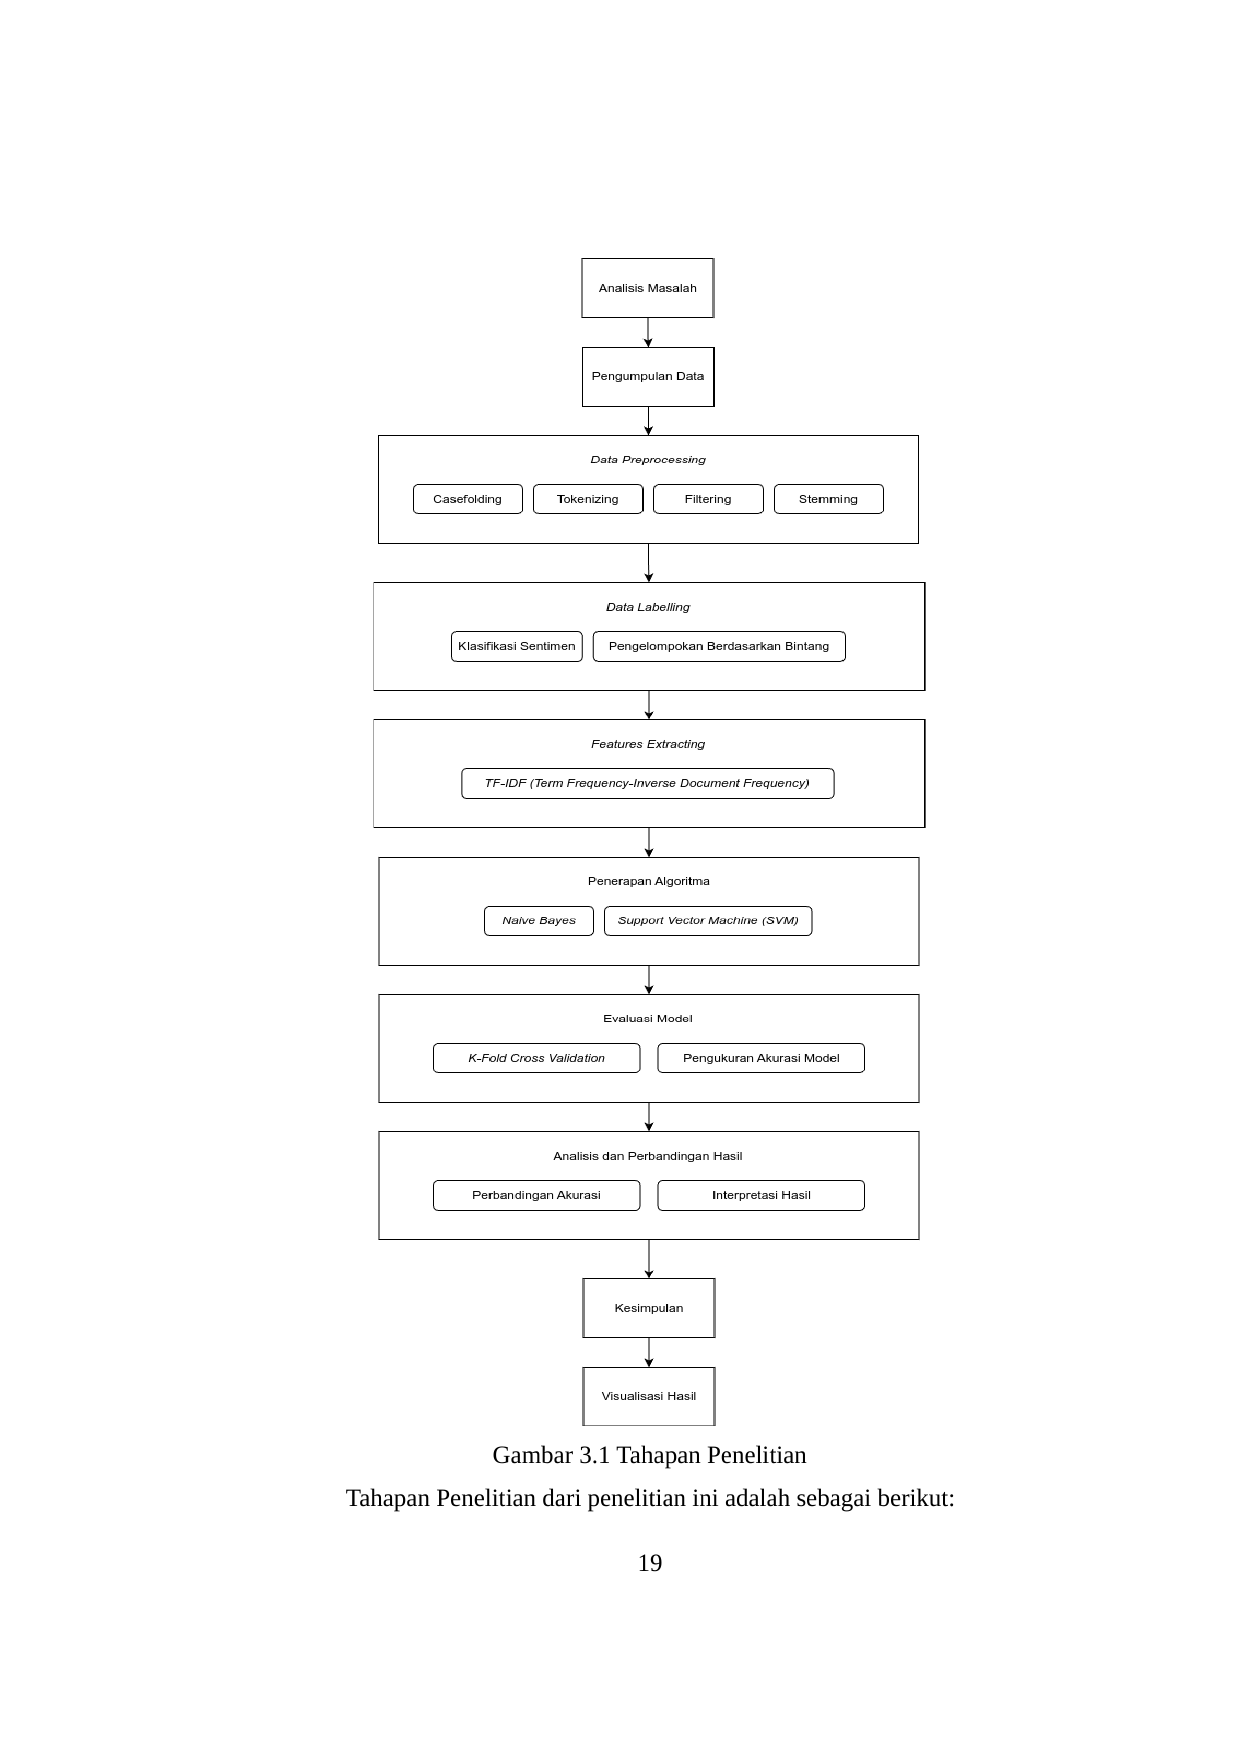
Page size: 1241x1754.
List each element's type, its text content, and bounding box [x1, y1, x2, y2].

text Tahapan Penelitian dari penelitian ini adalah sebagai berikut: [236, 1483, 1063, 1512]
text Gambar 3.1 Tahapan Penelitian [236, 236, 1063, 1469]
picture [373, 258, 926, 1426]
